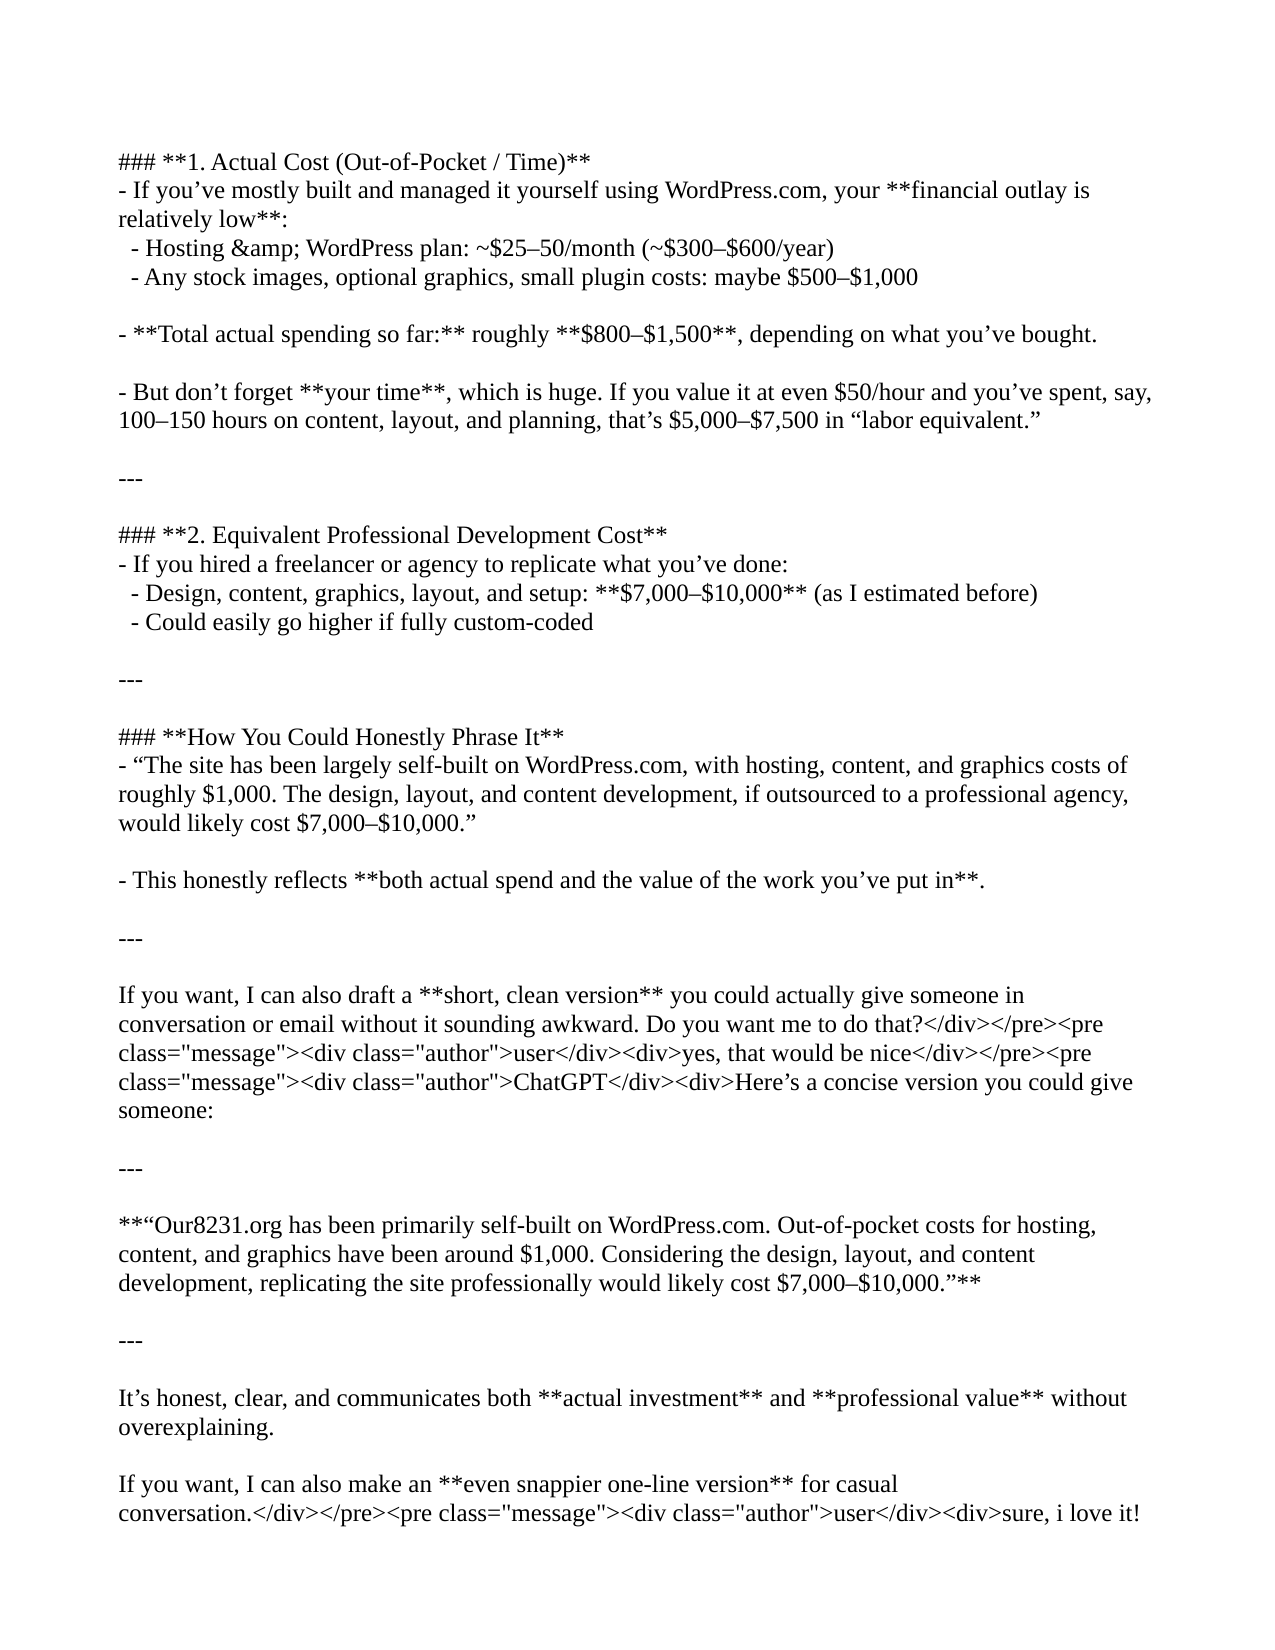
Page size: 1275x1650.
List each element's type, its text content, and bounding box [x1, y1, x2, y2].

text ### **2. Equivalent Professional Development Cost** [118, 521, 1157, 549]
text If you want, I can also make an **even snappier one-line version** for casual conversation.</div></pre><pre class="message"><div class="author">user</div><div>sure, i love it! [118, 1469, 1157, 1527]
text - This honestly reflects **both actual spend and the value of the work you’ve put in**. [118, 866, 1157, 894]
text - Hosting &amp; WordPress plan: ~$25–50/month (~$300–$600/year) [118, 233, 1157, 262]
text It’s honest, clear, and communicates both **actual investment** and **professional value** without overexplaining. [118, 1383, 1157, 1441]
text - Design, content, graphics, layout, and setup: **$7,000–$10,000** (as I estimated before) [118, 578, 1157, 607]
text - Any stock images, optional graphics, small plugin costs: maybe $500–$1,000 [118, 262, 1157, 291]
text --- [118, 463, 1157, 492]
text --- [118, 664, 1157, 693]
text --- [118, 1326, 1157, 1354]
text - If you’ve mostly built and managed it yourself using WordPress.com, your **financial outlay is relatively low**: [118, 176, 1157, 233]
text - “The site has been largely self-built on WordPress.com, with hosting, content, and graphics costs of roughly $1,000. The design, layout, and content development, if outsourced to a professional agency, would likely cost $7,000–$10,000.” [118, 751, 1157, 837]
text - Could easily go higher if fully custom-coded [118, 607, 1157, 636]
text - But don’t forget **your time**, which is huge. If you value it at even $50/hour and you’ve spent, say, 100–150 hours on content, layout, and planning, that’s $5,000–$7,500 in “labor equivalent.” [118, 377, 1157, 434]
text - If you hired a freelancer or agency to replicate what you’ve done: [118, 549, 1157, 578]
text --- [118, 923, 1157, 952]
text ### **How You Could Honestly Phrase It** [118, 722, 1157, 751]
text - **Total actual spending so far:** roughly **$800–$1,500**, depending on what you’ve bought. [118, 319, 1157, 348]
text **“Our8231.org has been primarily self-built on WordPress.com. Out-of-pocket costs for hosting, content, and graphics have been around $1,000. Considering the design, layout, and content development, replicating the site professionally would likely cost $7,000–$10,000.”** [118, 1211, 1157, 1297]
text ### **1. Actual Cost (Out-of-Pocket / Time)** [118, 147, 1157, 176]
text If you want, I can also draft a **short, clean version** you could actually give someone in conversation or email without it sounding awkward. Do you want me to do that?</div></pre><pre class="message"><div class="author">user</div><div>yes, that would be nice</div></pre><pre class="message"><div class="author">ChatGPT</div><div>Here’s a concise version you could give someone: [118, 981, 1157, 1124]
text --- [118, 1153, 1157, 1182]
